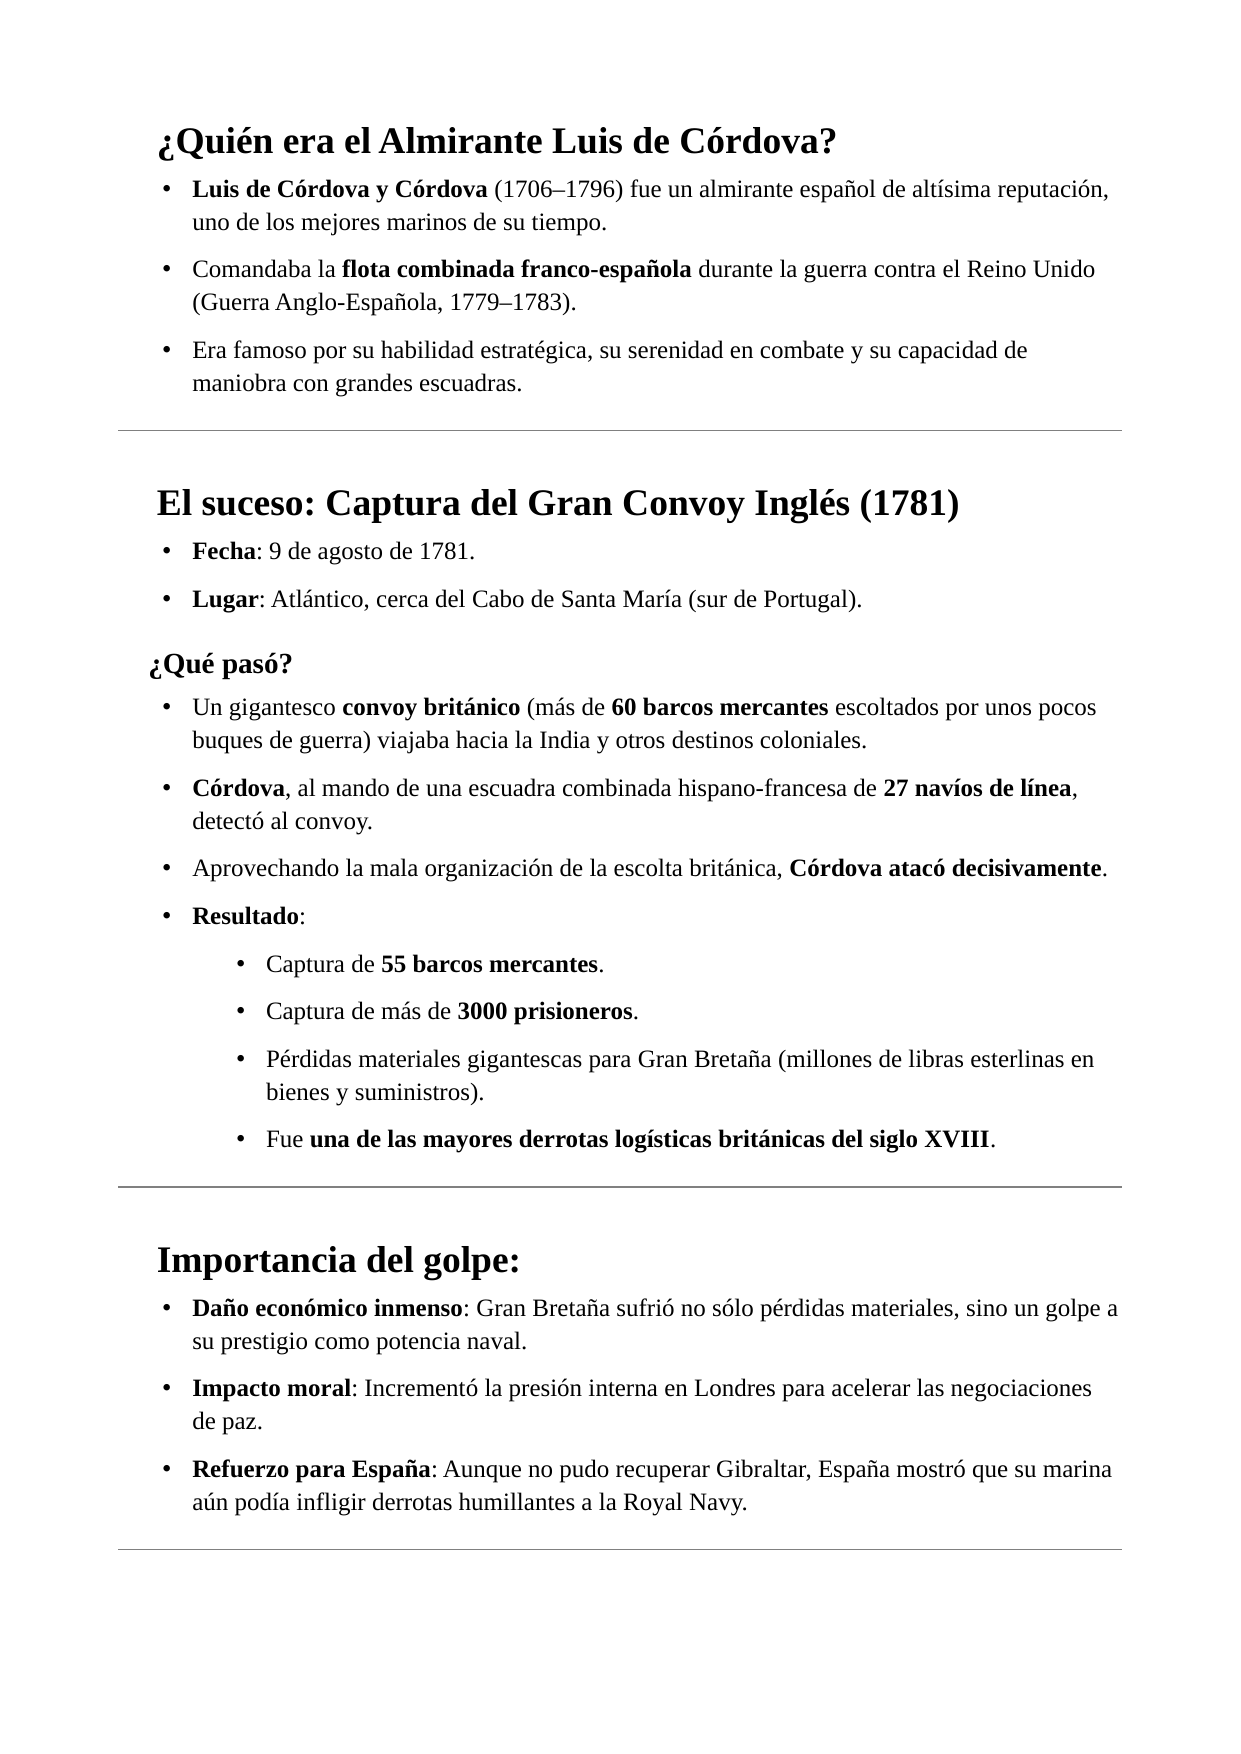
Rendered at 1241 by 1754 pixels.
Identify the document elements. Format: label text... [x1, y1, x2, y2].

list Fecha: 9 de agosto de 1781. [162, 536, 1122, 565]
list Comandaba la flota combinada franco-española durante la guerra contra el Reino Unido (Guerra Anglo-Española, 1779–1783). [162, 254, 1122, 316]
subtitle 🎯 Importancia del golpe: [118, 1237, 1122, 1280]
list Impacto moral: Incrementó la presión interna en Londres para acelerar las negociaciones de paz. [162, 1373, 1122, 1435]
list Córdova, al mando de una escuadra combinada hispano-francesa de 27 navíos de línea, detectó al convoy. [162, 773, 1122, 834]
list Captura de 55 barcos mercantes. [236, 949, 1122, 977]
list Un gigantesco convoy británico (más de 60 barcos mercantes escoltados por unos pocos buques de guerra) viajaba hacia la India y otros destinos coloniales. [162, 692, 1122, 754]
list Daño económico inmenso: Gran Bretaña sufrió no sólo pérdidas materiales, sino un golpe a su prestigio como potencia naval. [162, 1293, 1122, 1354]
list Aprovechando la mala organización de la escolta británica, Córdova atacó decisivamente. [162, 853, 1122, 882]
list Lugar: Atlántico, cerca del Cabo de Santa María (sur de Portugal). [162, 584, 1122, 613]
subtitle 🚢 El suceso: Captura del Gran Convoy Inglés (1781) [118, 481, 1122, 524]
list Captura de más de 3000 prisioneros. [236, 996, 1122, 1025]
subtitle 🧠 ¿Quién era el Almirante Luis de Córdova? [118, 118, 1122, 161]
list Resultado: [162, 901, 1122, 930]
list Fue una de las mayores derrotas logísticas británicas del siglo XVIII. [236, 1124, 1122, 1153]
list Pérdidas materiales gigantescas para Gran Bretaña (millones de libras esterlinas en bienes y suministros). [236, 1044, 1122, 1106]
list Luis de Córdova y Córdova (1706–1796) fue un almirante español de altísima reputación, uno de los mejores marinos de su tiempo. [162, 174, 1122, 236]
list Era famoso por su habilidad estratégica, su serenidad en combate y su capacidad de maniobra con grandes escuadras. [162, 335, 1122, 397]
list Refuerzo para España: Aunque no pudo recuperar Gibraltar, España mostró que su marina aún podía infligir derrotas humillantes a la Royal Navy. [162, 1454, 1122, 1516]
subtitle 🔥 ¿Qué pasó? [118, 646, 1122, 680]
